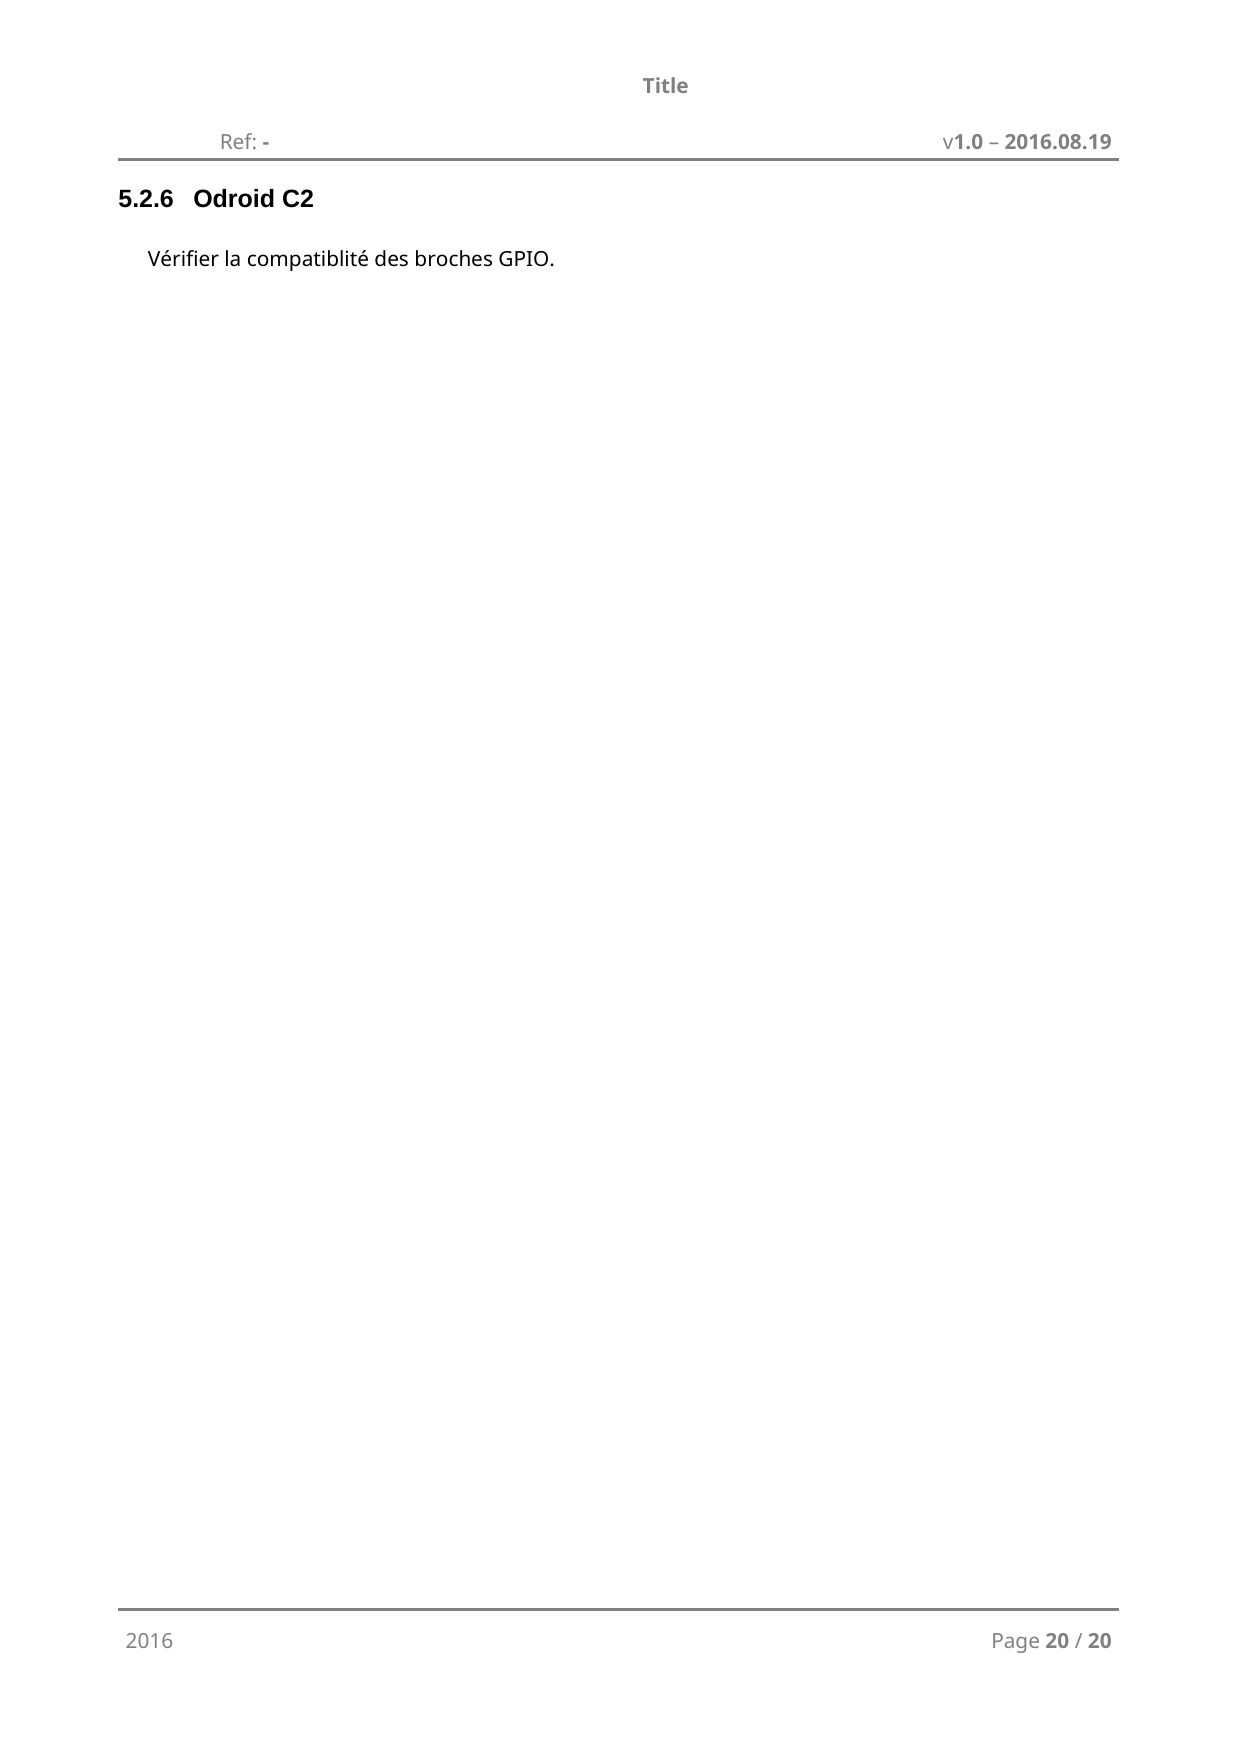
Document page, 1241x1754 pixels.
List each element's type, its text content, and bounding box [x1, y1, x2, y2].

subtitle Odroid C2 [118, 184, 1122, 213]
text Vérifier la compatiblité des broches GPIO. [118, 244, 1122, 272]
